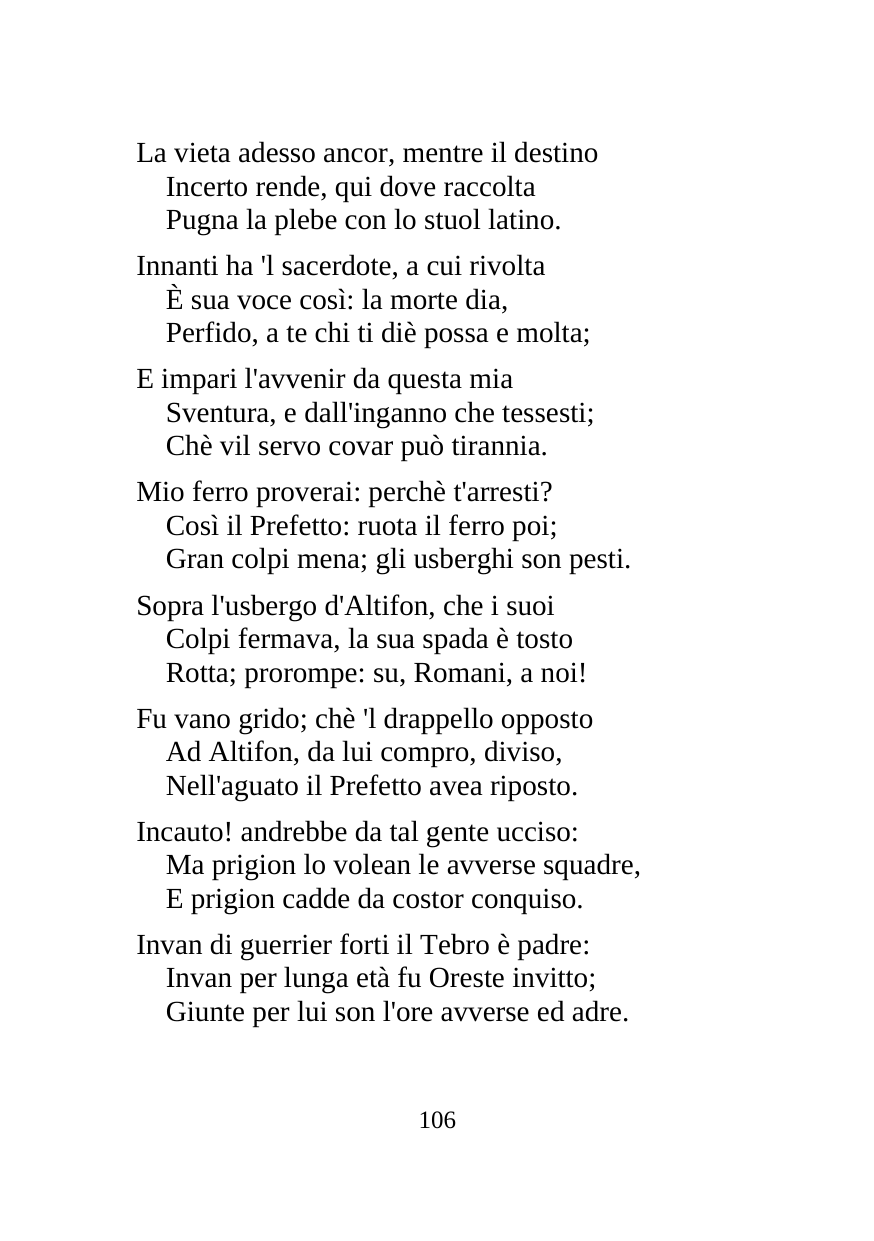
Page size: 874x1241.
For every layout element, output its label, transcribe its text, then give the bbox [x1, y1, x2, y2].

text Sopra l'usbergo d'Altifon, che i suoi Colpi fermava, la sua spada è tosto Rotta; prorompe: su, Romani, a noi! [136, 588, 768, 688]
text Innanti ha 'l sacerdote, a cui rivolta È sua voce così: la morte dia, Perfido, a te chi ti diè possa e molta; [136, 248, 768, 349]
text Incauto! andrebbe da tal gente ucciso: Ma prigion lo volean le avverse squadre, E prigion cadde da costor conquiso. [136, 814, 768, 914]
text Fu vano grido; chè 'l drappello opposto Ad Altifon, da lui compro, diviso, Nell'aguato il Prefetto avea riposto. [136, 701, 768, 801]
text Invan di guerrier forti il Tebro è padre: Invan per lunga età fu Oreste invitto; Giunte per lui son l'ore avverse ed adre. [136, 927, 768, 1028]
text Mio ferro proverai: perchè t'arresti? Così il Prefetto: ruota il ferro poi; Gran colpi mena; gli usberghi son pesti. [136, 474, 768, 575]
text E impari l'avvenir da questa mia Sventura, e dall'inganno che tessesti; Chè vil servo covar può tirannia. [136, 361, 768, 462]
text La vieta adesso ancor, mentre il destino Incerto rende, qui dove raccolta Pugna la plebe con lo stuol latino. [136, 135, 768, 236]
